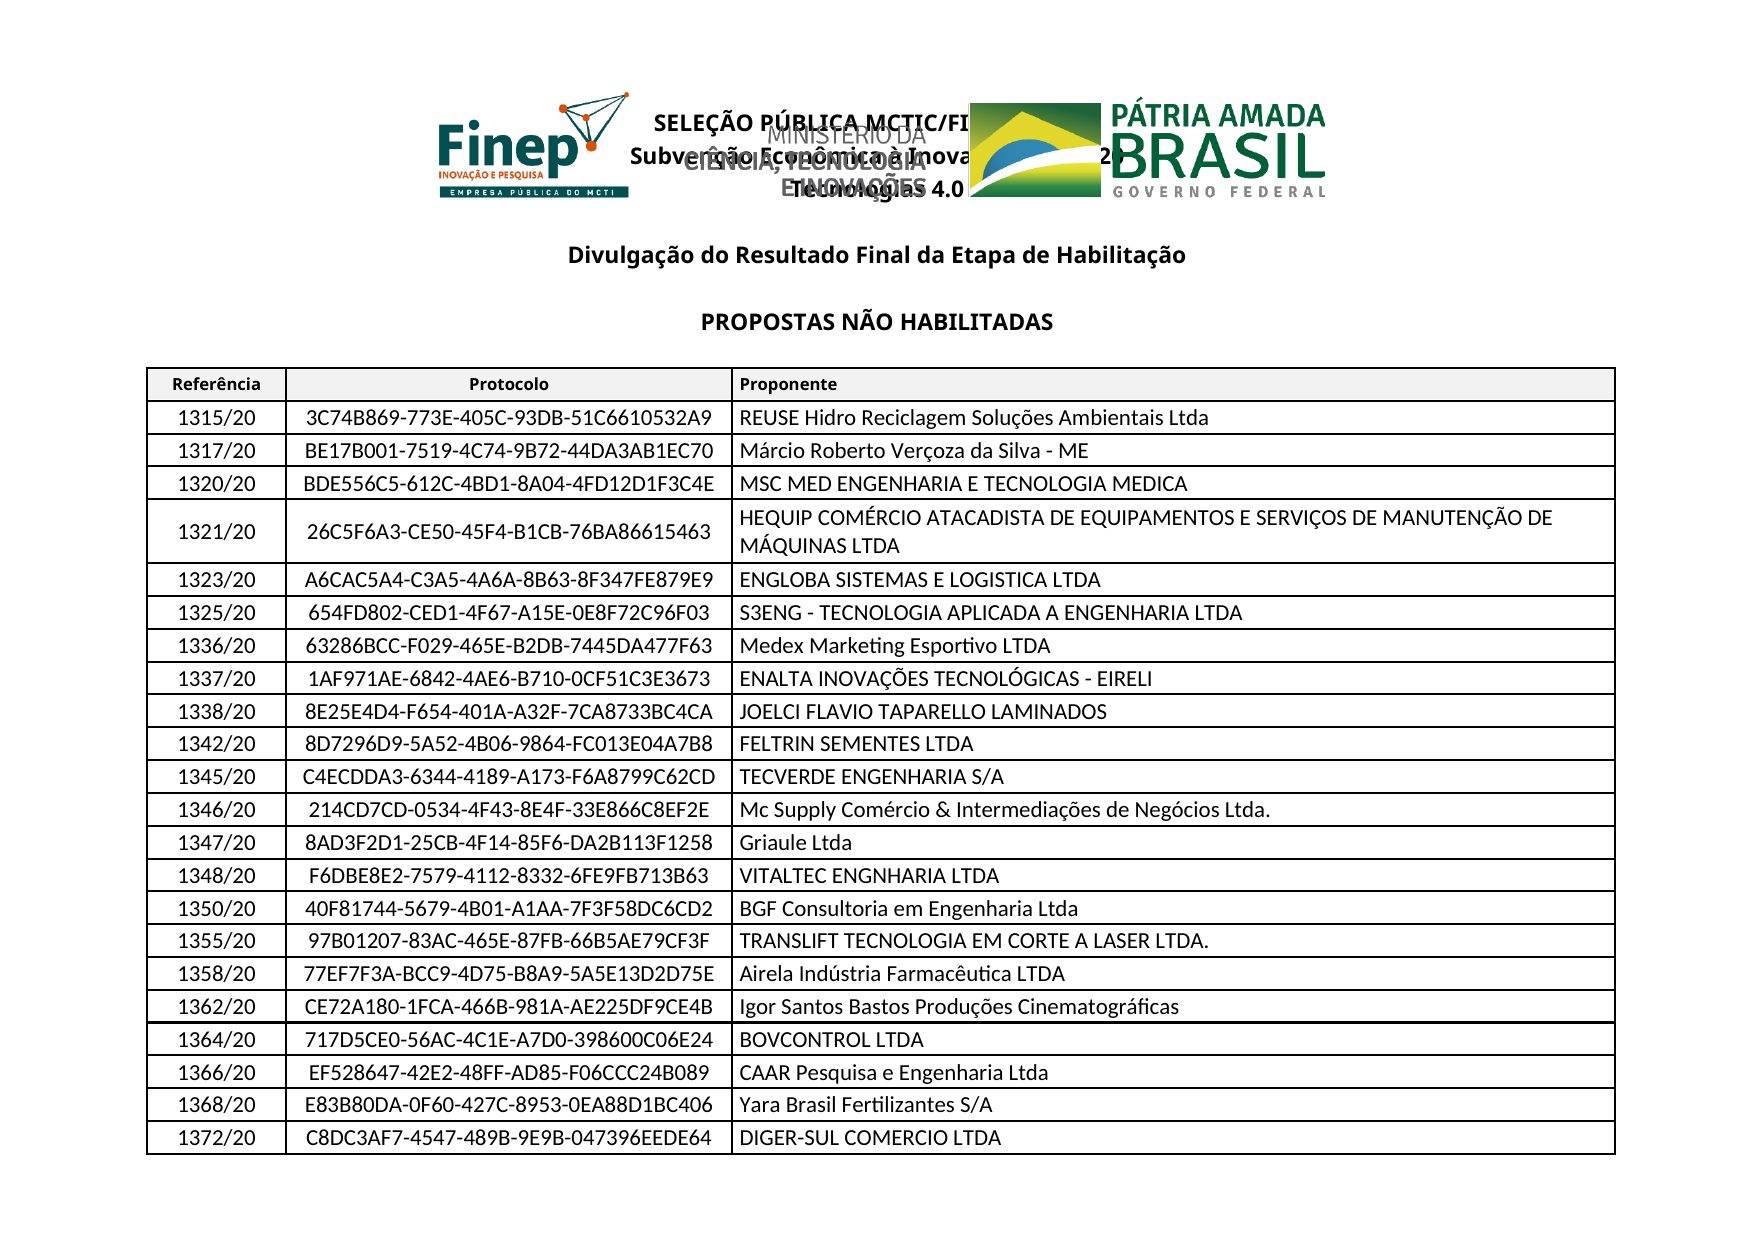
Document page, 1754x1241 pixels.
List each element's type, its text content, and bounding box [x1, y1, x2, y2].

table_cell EF528647-42E2-48FF-AD85-F06CCC24B089 [287, 1056, 731, 1087]
table_cell 1364/20 [148, 1024, 285, 1054]
table_cell 8E25E4D4-F654-401A-A32F-7CA8733BC4CA [287, 695, 731, 726]
table_cell 1321/20 [148, 500, 285, 562]
table_cell C4ECDDA3-6344-4189-A173-F6A8799C62CD [287, 761, 731, 792]
table_cell 1346/20 [148, 794, 285, 824]
table_cell Márcio Roberto Verçoza da Silva - ME [733, 435, 1614, 465]
table_cell Medex Marketing Esportivo LTDA [733, 630, 1614, 661]
table_cell CAAR Pesquisa e Engenharia Ltda [733, 1056, 1614, 1087]
table_cell E83B80DA-0F60-427C-8953-0EA88D1BC406 [287, 1089, 731, 1120]
table_cell BOVCONTROL LTDA [733, 1024, 1614, 1054]
table_cell 8AD3F2D1-25CB-4F14-85F6-DA2B113F1258 [287, 827, 731, 857]
table_cell JOELCI FLAVIO TAPARELLO LAMINADOS [733, 695, 1614, 726]
table_cell Griaule Ltda [733, 827, 1614, 857]
table_cell 1325/20 [148, 597, 285, 628]
table_cell REUSE Hidro Reciclagem Soluções Ambientais Ltda [733, 402, 1614, 432]
table_cell DIGER-SUL COMERCIO LTDA [733, 1122, 1614, 1153]
table_cell MSC MED ENGENHARIA E TECNOLOGIA MEDICA [733, 467, 1614, 498]
table_cell 1320/20 [148, 467, 285, 498]
table_cell BGF Consultoria em Engenharia Ltda [733, 892, 1614, 923]
table_cell 654FD802-CED1-4F67-A15E-0E8F72C96F03 [287, 597, 731, 628]
table_cell 1323/20 [148, 564, 285, 595]
table_cell 8D7296D9-5A52-4B06-9864-FC013E04A7B8 [287, 728, 731, 759]
table_cell 1348/20 [148, 860, 285, 890]
table_cell A6CAC5A4-C3A5-4A6A-8B63-8F347FE879E9 [287, 564, 731, 595]
table_cell ENALTA INOVAÇÕES TECNOLÓGICAS - EIRELI [733, 663, 1614, 693]
table_cell ENGLOBA SISTEMAS E LOGISTICA LTDA [733, 564, 1614, 595]
table_cell 63286BCC-F029-465E-B2DB-7445DA477F63 [287, 630, 731, 661]
table_cell 214CD7CD-0534-4F43-8E4F-33E866C8EF2E [287, 794, 731, 824]
table_cell 717D5CE0-56AC-4C1E-A7D0-398600C06E24 [287, 1024, 731, 1054]
table_cell HEQUIP COMÉRCIO ATACADISTA DE EQUIPAMENTOS E SERVIÇOS DE MANUTENÇÃO DE MÁQUINAS LTDA [733, 500, 1614, 562]
table_cell 1355/20 [148, 925, 285, 956]
table_cell 1336/20 [148, 630, 285, 661]
table_cell 1366/20 [148, 1056, 285, 1087]
table_cell C8DC3AF7-4547-489B-9E9B-047396EEDE64 [287, 1122, 731, 1153]
table_cell BDE556C5-612C-4BD1-8A04-4FD12D1F3C4E [287, 467, 731, 498]
table_cell BE17B001-7519-4C74-9B72-44DA3AB1EC70 [287, 435, 731, 465]
table_cell 1345/20 [148, 761, 285, 792]
table_cell Mc Supply Comércio & Intermediações de Negócios Ltda. [733, 794, 1614, 824]
table_cell 1347/20 [148, 827, 285, 857]
table_cell FELTRIN SEMENTES LTDA [733, 728, 1614, 759]
table_cell 1368/20 [148, 1089, 285, 1120]
table_cell 1358/20 [148, 958, 285, 989]
table_cell 77EF7F3A-BCC9-4D75-B8A9-5A5E13D2D75E [287, 958, 731, 989]
table_cell 1350/20 [148, 892, 285, 923]
table_header Protocolo [287, 369, 731, 399]
table_cell F6DBE8E2-7579-4112-8332-6FE9FB713B63 [287, 860, 731, 890]
table_cell 1342/20 [148, 728, 285, 759]
table_cell 1338/20 [148, 695, 285, 726]
table_header Proponente [733, 369, 1614, 399]
table_cell 1315/20 [148, 402, 285, 432]
table_cell 97B01207-83AC-465E-87FB-66B5AE79CF3F [287, 925, 731, 956]
table_cell 1337/20 [148, 663, 285, 693]
table_header Referência [148, 369, 285, 399]
table_cell VITALTEC ENGNHARIA LTDA [733, 860, 1614, 890]
table_cell 40F81744-5679-4B01-A1AA-7F3F58DC6CD2 [287, 892, 731, 923]
table_cell Airela Indústria Farmacêutica LTDA [733, 958, 1614, 989]
table_cell 1317/20 [148, 435, 285, 465]
table_cell Igor Santos Bastos Produções Cinematográficas [733, 991, 1614, 1021]
table_cell TRANSLIFT TECNOLOGIA EM CORTE A LASER LTDA. [733, 925, 1614, 956]
table_cell CE72A180-1FCA-466B-981A-AE225DF9CE4B [287, 991, 731, 1021]
table_cell S3ENG - TECNOLOGIA APLICADA A ENGENHARIA LTDA [733, 597, 1614, 628]
table_cell 1AF971AE-6842-4AE6-B710-0CF51C3E3673 [287, 663, 731, 693]
table_cell 1372/20 [148, 1122, 285, 1153]
table_cell TECVERDE ENGENHARIA S/A [733, 761, 1614, 792]
table_cell 3C74B869-773E-405C-93DB-51C6610532A9 [287, 402, 731, 432]
table_cell Yara Brasil Fertilizantes S/A [733, 1089, 1614, 1120]
table_cell 26C5F6A3-CE50-45F4-B1CB-76BA86615463 [287, 500, 731, 562]
table_cell 1362/20 [148, 991, 285, 1021]
